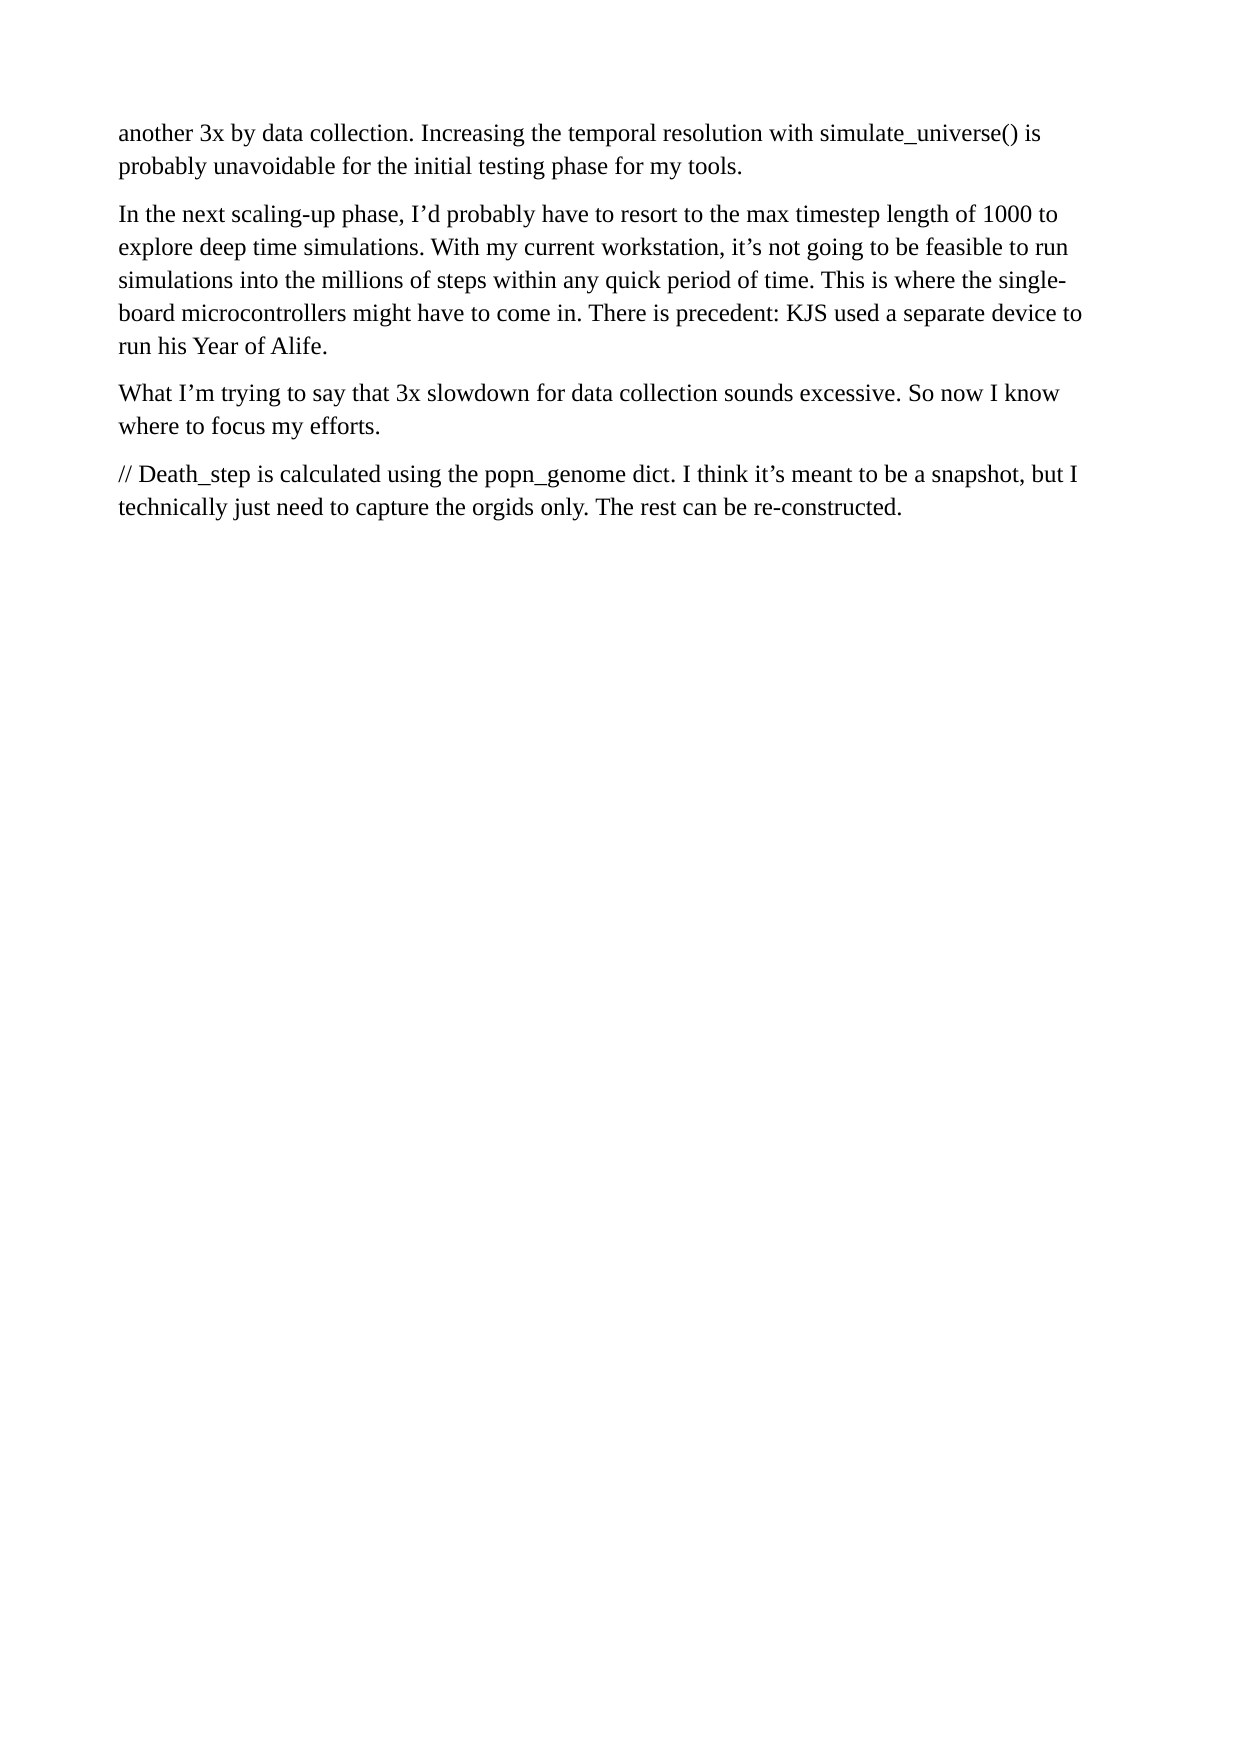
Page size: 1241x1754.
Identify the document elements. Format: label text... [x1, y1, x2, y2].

text another 3x by data collection. Increasing the temporal resolution with simulate_universe() is probably unavoidable for the initial testing phase for my tools. [118, 118, 1122, 180]
text In the next scaling-up phase, I’d probably have to resort to the max timestep length of 1000 to explore deep time simulations. With my current workstation, it’s not going to be feasible to run simulations into the millions of steps within any quick period of time. This is where the single-board microcontrollers might have to come in. There is precedent: KJS used a separate device to run his Year of Alife. [118, 199, 1122, 359]
text // Death_step is calculated using the popn_genome dict. I think it’s meant to be a snapshot, but I technically just need to capture the orgids only. The rest can be re-constructed. [118, 459, 1122, 521]
text What I’m trying to say that 3x slowdown for data collection sounds excessive. So now I know where to focus my efforts. [118, 378, 1122, 440]
